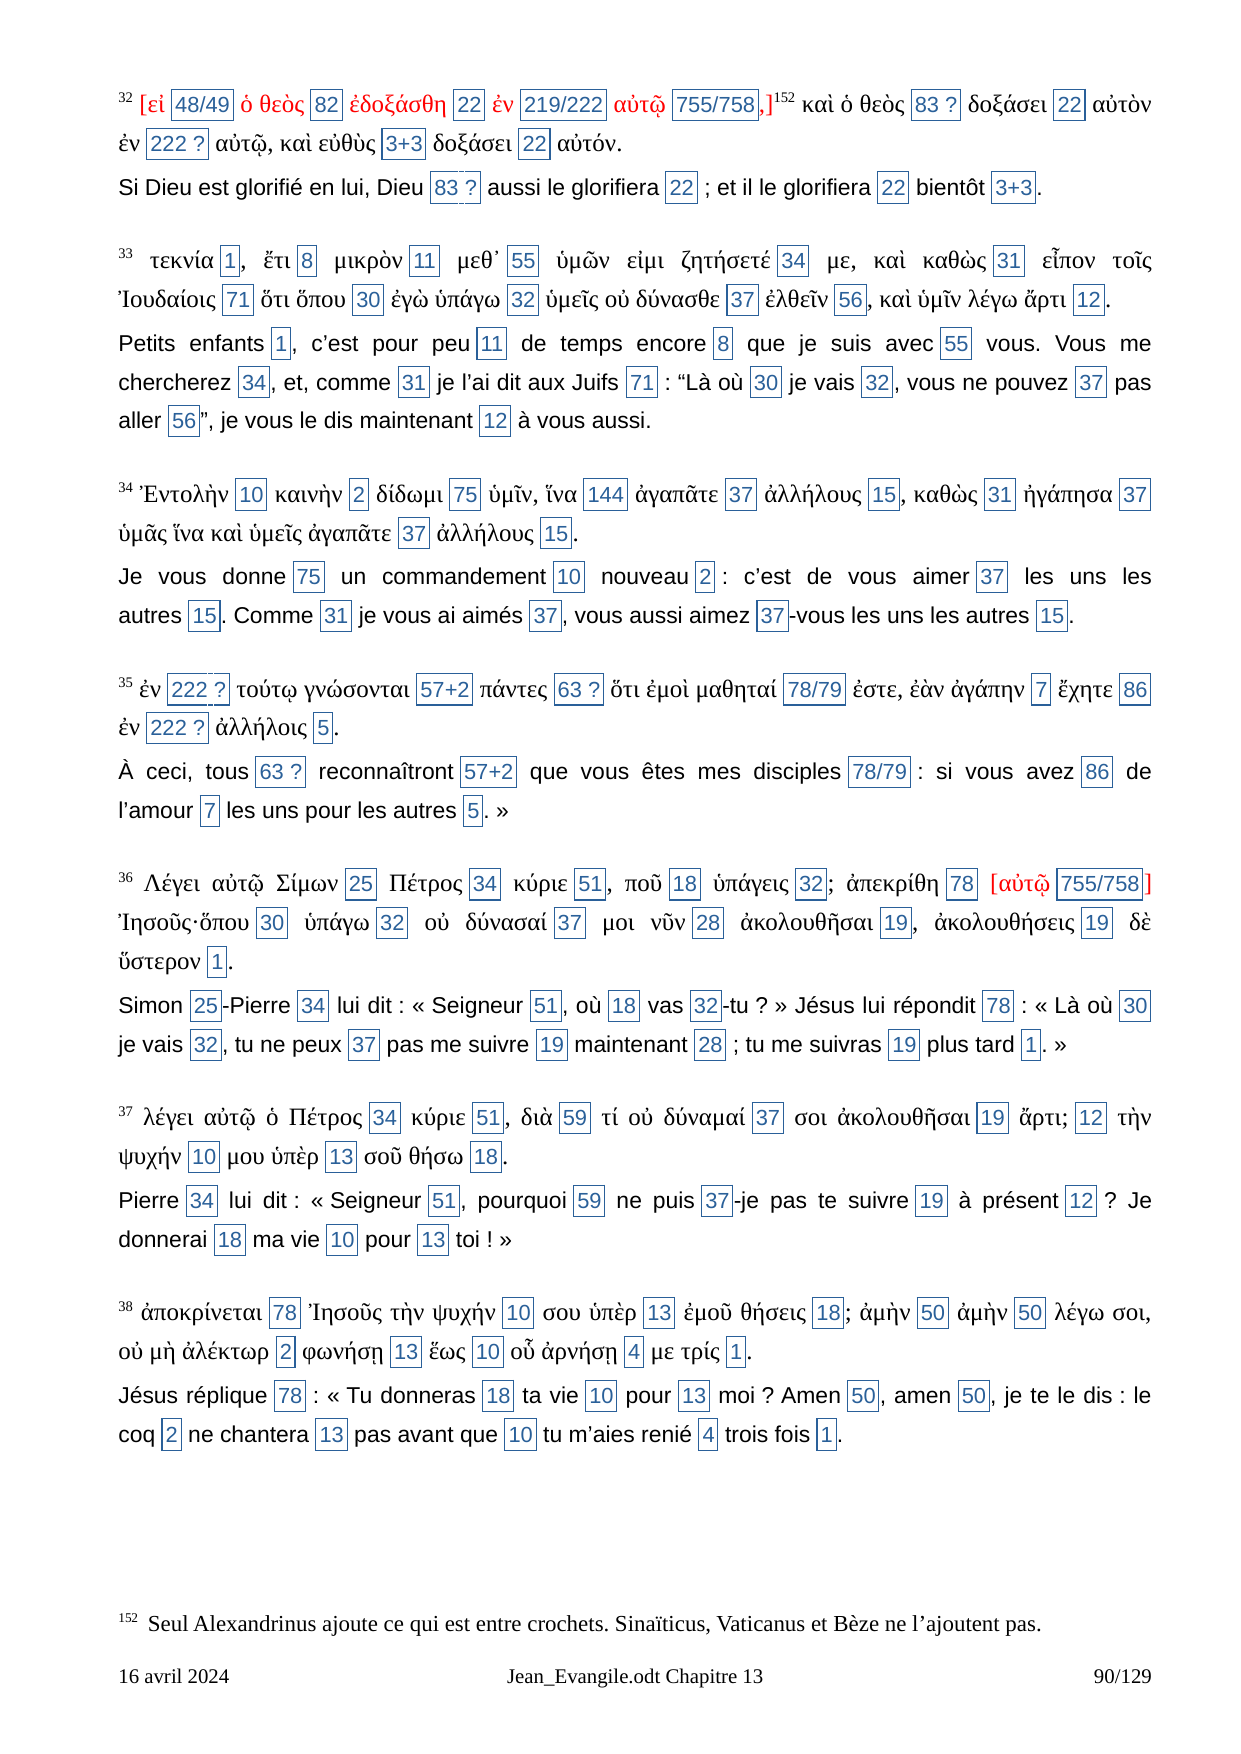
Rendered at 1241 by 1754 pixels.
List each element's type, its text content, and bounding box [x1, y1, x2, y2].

text . [1036, 171, 1152, 204]
text bientôt [909, 171, 991, 204]
text 33 τεκνία 1, ἔτι 8 μικρὸν 11 μεθ᾽ 55 ὑμῶν εἰμι ζητήσετέ 34 με, καὶ καθὼς 31 εἶπον τοῖς Ἰουδαίοις 71 ὅτι ὅπου 30 ἐγὼ ὑπάγω 32 ὑμεῖς οὐ δύνασθε 37 ἐλθεῖν 56, καὶ ὑμῖν λέγω ἄρτι 12. [118, 244, 1152, 316]
text Je vous donne 75 un commandement 10 nouveau 2 : c’est de vous aimer 37 les uns les autres 15. Comme 31 je vous ai aimés 37, vous aussi aimez 37-vous les uns les autres 15. [118, 561, 1152, 632]
text 3+3 [992, 172, 1035, 203]
text 36 Λέγει αὐτῷ Σίμων 25 Πέτρος 34 κύριε 51, ποῦ 18 ὑπάγεις 32; ἀπεκρίθη 78 [αὐτῷ 755/758] Ἰησοῦς·ὅπου 30 ὑπάγω 32 οὐ δύνασαί 37 μοι νῦν 28 ἀκολουθῆσαι 19, ἀκολουθήσεις 19 δὲ ὕστερον 1. [118, 868, 1152, 978]
text aussi le glorifiera [481, 171, 665, 204]
text 34 Ἐντολὴν 10 καινὴν 2 δίδωμι 75 ὑμῖν, ἵνα 144 ἀγαπᾶτε 37 ἀλλήλους 15, καθὼς 31 ἠγάπησα 37 ὑμᾶς ἵνα καὶ ὑμεῖς ἀγαπᾶτε 37 ἀλλήλους 15. [118, 478, 1152, 549]
text 83 ? [431, 172, 480, 203]
text 35 ἐν 222 ? τούτῳ γνώσονται 57+2 πάντες 63 ? ὅτι ἐμοὶ μαθηταί 78/79 ἐστε, ἐὰν ἀγάπην 7 ἔχητε 86 ἐν 222 ? ἀλλήλοις 5. [118, 673, 1152, 744]
text 38 ἀποκρίνεται 78 Ἰησοῦς τὴν ψυχήν 10 σου ὑπὲρ 13 ἐμοῦ θήσεις 18; ἀμὴν 50 ἀμὴν 50 λέγω σοι, οὐ μὴ ἀλέκτωρ 2 φωνήσῃ 13 ἕως 10 οὗ ἀρνήσῃ 4 με τρίς 1. [118, 1297, 1152, 1368]
text Petits enfants 1, c’est pour peu 11 de temps encore 8 que je suis avec 55 vous. Vous me chercherez 34, et, comme 31 je l’ai dit aux Juifs 71 : “Là où 30 je vais 32, vous ne pouvez 37 pas aller 56”, je vous le dis maintenant 12 à vous aussi. [118, 327, 1152, 437]
text À ceci, tous 63 ? reconnaîtront 57+2 que vous êtes mes disciples 78/79 : si vous avez 86 de l’amour 7 les uns pour les autres 5. » [118, 756, 1152, 827]
text Pierre 34 lui dit : « Seigneur 51, pourquoi 59 ne puis 37-je pas te suivre 19 à présent 12 ? Je donnerai 18 ma vie 10 pour 13 toi ! » [118, 1184, 1152, 1256]
text Jésus réplique 78 : « Tu donneras 18 ta vie 10 pour 13 moi ? Amen 50, amen 50, je te le dis : le coq 2 ne chantera 13 pas avant que 10 tu m’aies renié 4 trois fois 1. [118, 1379, 1152, 1451]
text 22 [878, 172, 908, 203]
text 22 [666, 172, 697, 203]
text 32 [εἰ 48/49 ὁ θεὸς 82 ἐδοξάσθη 22 ἐν 219/222 αὐτῷ 755/758,] καὶ ὁ θεὸς 83 ? δοξάσει 22 αὐτὸν ἐν 222 ? αὐτῷ, καὶ εὐθὺς 3+3 δοξάσει 22 αὐτόν. [118, 88, 1152, 160]
text Simon 25-Pierre 34 lui dit : « Seigneur 51, où 18 vas 32-tu ? » Jésus lui répondit 78 : « Là où 30 je vais 32, tu ne peux 37 pas me suivre 19 maintenant 28 ; tu me suivras 19 plus tard 1. » [118, 990, 1152, 1061]
text 37 λέγει αὐτῷ ὁ Πέτρος 34 κύριε 51, διὰ 59 τί οὐ δύναμαί 37 σοι ἀκολουθῆσαι 19 ἄρτι; 12 τὴν ψυχήν 10 μου ὑπὲρ 13 σοῦ θήσω 18. [118, 1102, 1152, 1173]
text ; et il le glorifiera [698, 171, 877, 204]
text Si Dieu est glorifié en lui, Dieu [118, 171, 430, 204]
text Seul Alexandrinus ajoute ce qui est entre crochets. Sinaïticus, Vaticanus et Bèze ne l’ajoutent pas. [118, 1611, 1152, 1636]
